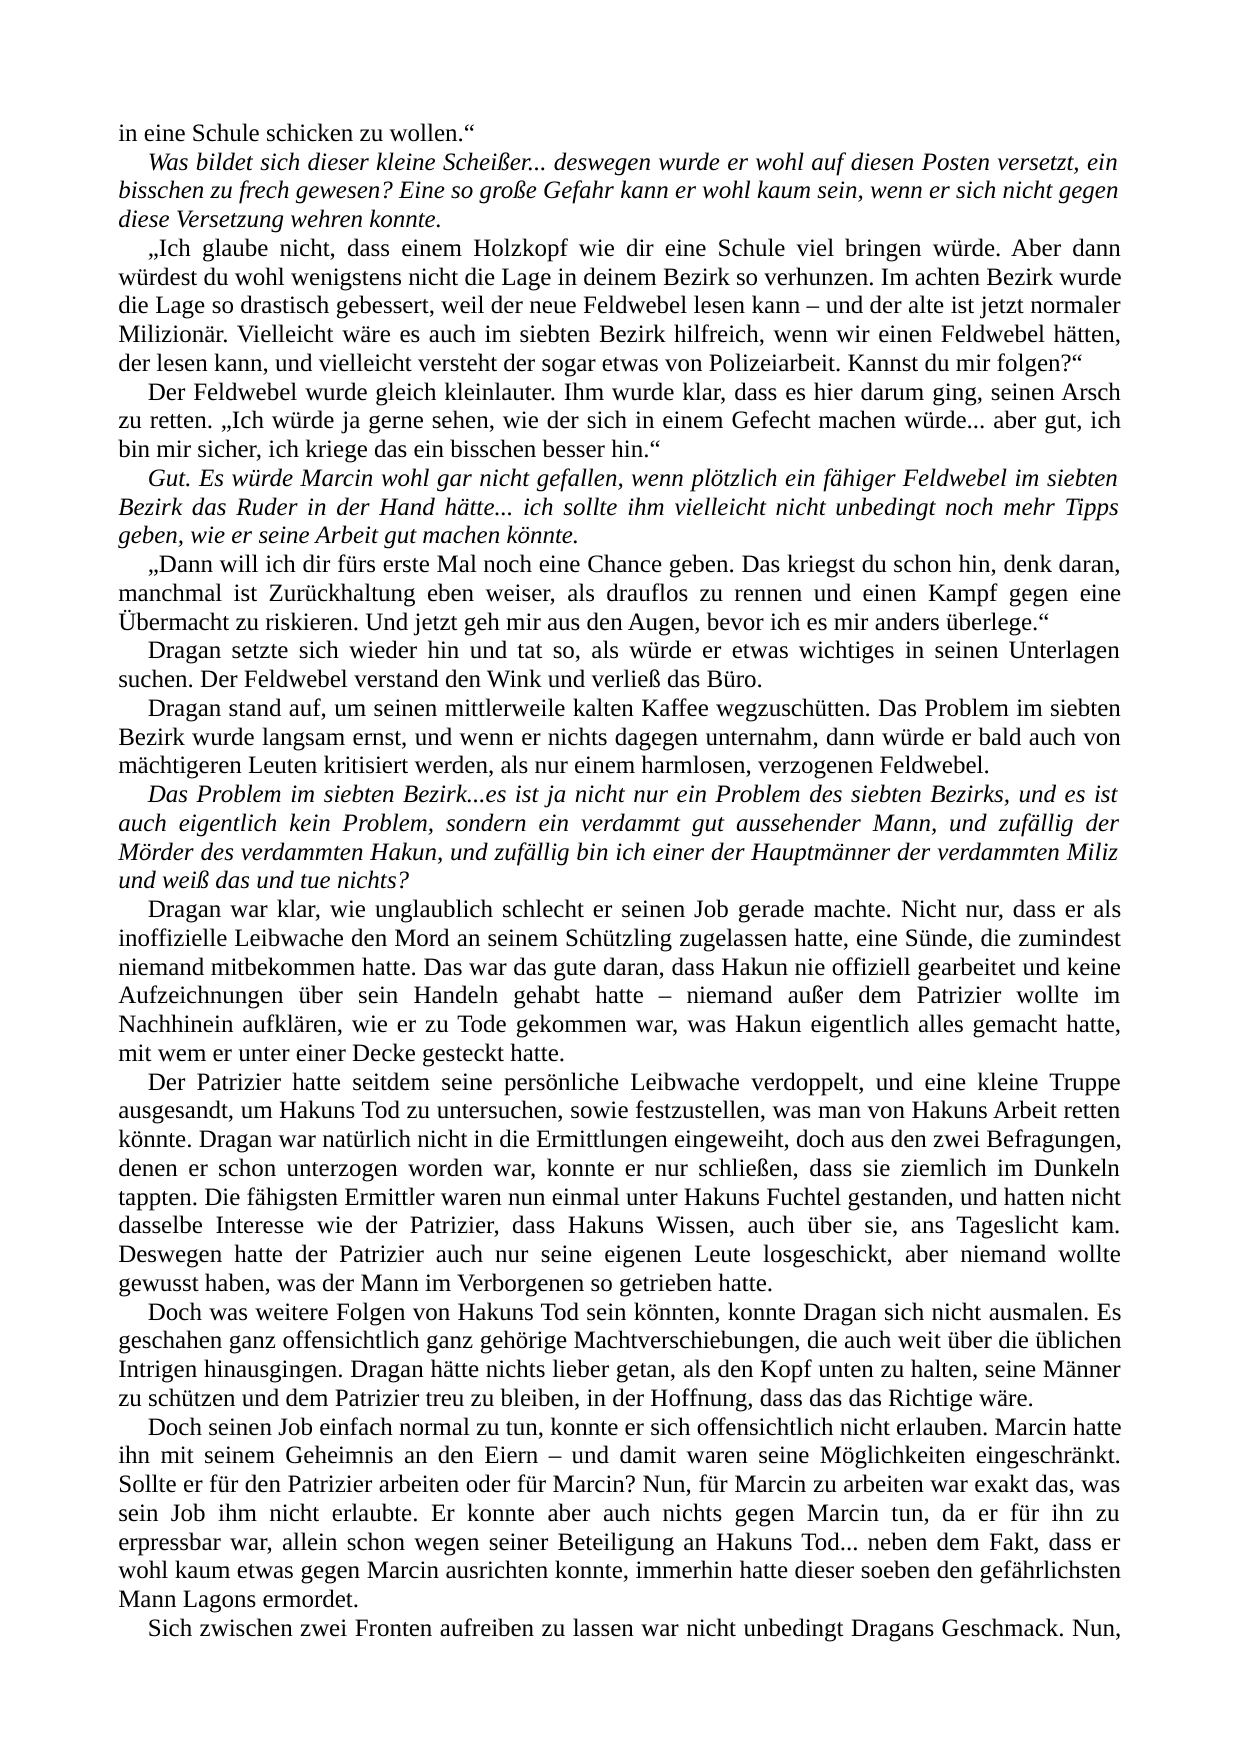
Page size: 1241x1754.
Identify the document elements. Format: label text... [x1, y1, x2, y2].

text in eine Schule schicken zu wollen.“ [118, 118, 1122, 147]
text Der Patrizier hatte seitdem seine persönliche Leibwache verdoppelt, und eine kleine Truppe ausgesandt, um Hakuns Tod zu untersuchen, sowie festzustellen, was man von Hakuns Arbeit retten könnte. Dragan war natürlich nicht in die Ermittlungen eingeweiht, doch aus den zwei Befragungen, denen er schon unterzogen worden war, konnte er nur schließen, dass sie ziemlich im Dunkeln tappten. Die fähigsten Ermittler waren nun einmal unter Hakuns Fuchtel gestanden, und hatten nicht dasselbe Interesse wie der Patrizier, dass Hakuns Wissen, auch über sie, ans Tageslicht kam. Deswegen hatte der Patrizier auch nur seine eigenen Leute losgeschickt, aber niemand wollte gewusst haben, was der Mann im Verborgenen so getrieben hatte. [118, 1067, 1122, 1297]
text Gut. Es würde Marcin wohl gar nicht gefallen, wenn plötzlich ein fähiger Feldwebel im siebten Bezirk das Ruder in der Hand hätte... ich sollte ihm vielleicht nicht unbedingt noch mehr Tipps geben, wie er seine Arbeit gut machen könnte. [118, 463, 1122, 549]
text „Ich glaube nicht, dass einem Holzkopf wie dir eine Schule viel bringen würde. Aber dann würdest du wohl wenigstens nicht die Lage in deinem Bezirk so verhunzen. Im achten Bezirk wurde die Lage so drastisch gebessert, weil der neue Feldwebel lesen kann – und der alte ist jetzt normaler Milizionär. Vielleicht wäre es auch im siebten Bezirk hilfreich, wenn wir einen Feldwebel hätten, der lesen kann, und vielleicht versteht der sogar etwas von Polizeiarbeit. Kannst du mir folgen?“ [118, 233, 1122, 377]
text Dragan setzte sich wieder hin und tat so, als würde er etwas wichtiges in seinen Unterlagen suchen. Der Feldwebel verstand den Wink und verließ das Büro. [118, 636, 1122, 693]
text „Dann will ich dir fürs erste Mal noch eine Chance geben. Das kriegst du schon hin, denk daran, manchmal ist Zurückhaltung eben weiser, als drauflos zu rennen und einen Kampf gegen eine Übermacht zu riskieren. Und jetzt geh mir aus den Augen, bevor ich es mir anders überlege.“ [118, 549, 1122, 636]
text Der Feldwebel wurde gleich kleinlauter. Ihm wurde klar, dass es hier darum ging, seinen Arsch zu retten. „Ich würde ja gerne sehen, wie der sich in einem Gefecht machen würde... aber gut, ich bin mir sicher, ich kriege das ein bisschen besser hin.“ [118, 377, 1122, 463]
text Sich zwischen zwei Fronten aufreiben zu lassen war nicht unbedingt Dragans Geschmack. Nun, [118, 1613, 1122, 1642]
text Das Problem im siebten Bezirk...es ist ja nicht nur ein Problem des siebten Bezirks, und es ist auch eigentlich kein Problem, sondern ein verdammt gut aussehender Mann, und zufällig der Mörder des verdammten Hakun, und zufällig bin ich einer der Hauptmänner der verdammten Miliz und weiß das und tue nichts? [118, 779, 1122, 894]
text Doch seinen Job einfach normal zu tun, konnte er sich offensichtlich nicht erlauben. Marcin hatte ihn mit seinem Geheimnis an den Eiern – und damit waren seine Möglichkeiten eingeschränkt. Sollte er für den Patrizier arbeiten oder für Marcin? Nun, für Marcin zu arbeiten war exakt das, was sein Job ihm nicht erlaubte. Er konnte aber auch nichts gegen Marcin tun, da er für ihn zu erpressbar war, allein schon wegen seiner Beteiligung an Hakuns Tod... neben dem Fakt, dass er wohl kaum etwas gegen Marcin ausrichten konnte, immerhin hatte dieser soeben den gefährlichsten Mann Lagons ermordet. [118, 1412, 1122, 1613]
text Was bildet sich dieser kleine Scheißer... deswegen wurde er wohl auf diesen Posten versetzt, ein bisschen zu frech gewesen? Eine so große Gefahr kann er wohl kaum sein, wenn er sich nicht gegen diese Versetzung wehren konnte. [118, 147, 1122, 233]
text Dragan war klar, wie unglaublich schlecht er seinen Job gerade machte. Nicht nur, dass er als inoffizielle Leibwache den Mord an seinem Schützling zugelassen hatte, eine Sünde, die zumindest niemand mitbekommen hatte. Das war das gute daran, dass Hakun nie offiziell gearbeitet und keine Aufzeichnungen über sein Handeln gehabt hatte – niemand außer dem Patrizier wollte im Nachhinein aufklären, wie er zu Tode gekommen war, was Hakun eigentlich alles gemacht hatte, mit wem er unter einer Decke gesteckt hatte. [118, 894, 1122, 1067]
text Dragan stand auf, um seinen mittlerweile kalten Kaffee wegzuschütten. Das Problem im siebten Bezirk wurde langsam ernst, und wenn er nichts dagegen unternahm, dann würde er bald auch von mächtigeren Leuten kritisiert werden, als nur einem harmlosen, verzogenen Feldwebel. [118, 693, 1122, 779]
text Doch was weitere Folgen von Hakuns Tod sein könnten, konnte Dragan sich nicht ausmalen. Es geschahen ganz offensichtlich ganz gehörige Machtverschiebungen, die auch weit über die üblichen Intrigen hinausgingen. Dragan hätte nichts lieber getan, als den Kopf unten zu halten, seine Männer zu schützen und dem Patrizier treu zu bleiben, in der Hoffnung, dass das das Richtige wäre. [118, 1297, 1122, 1412]
